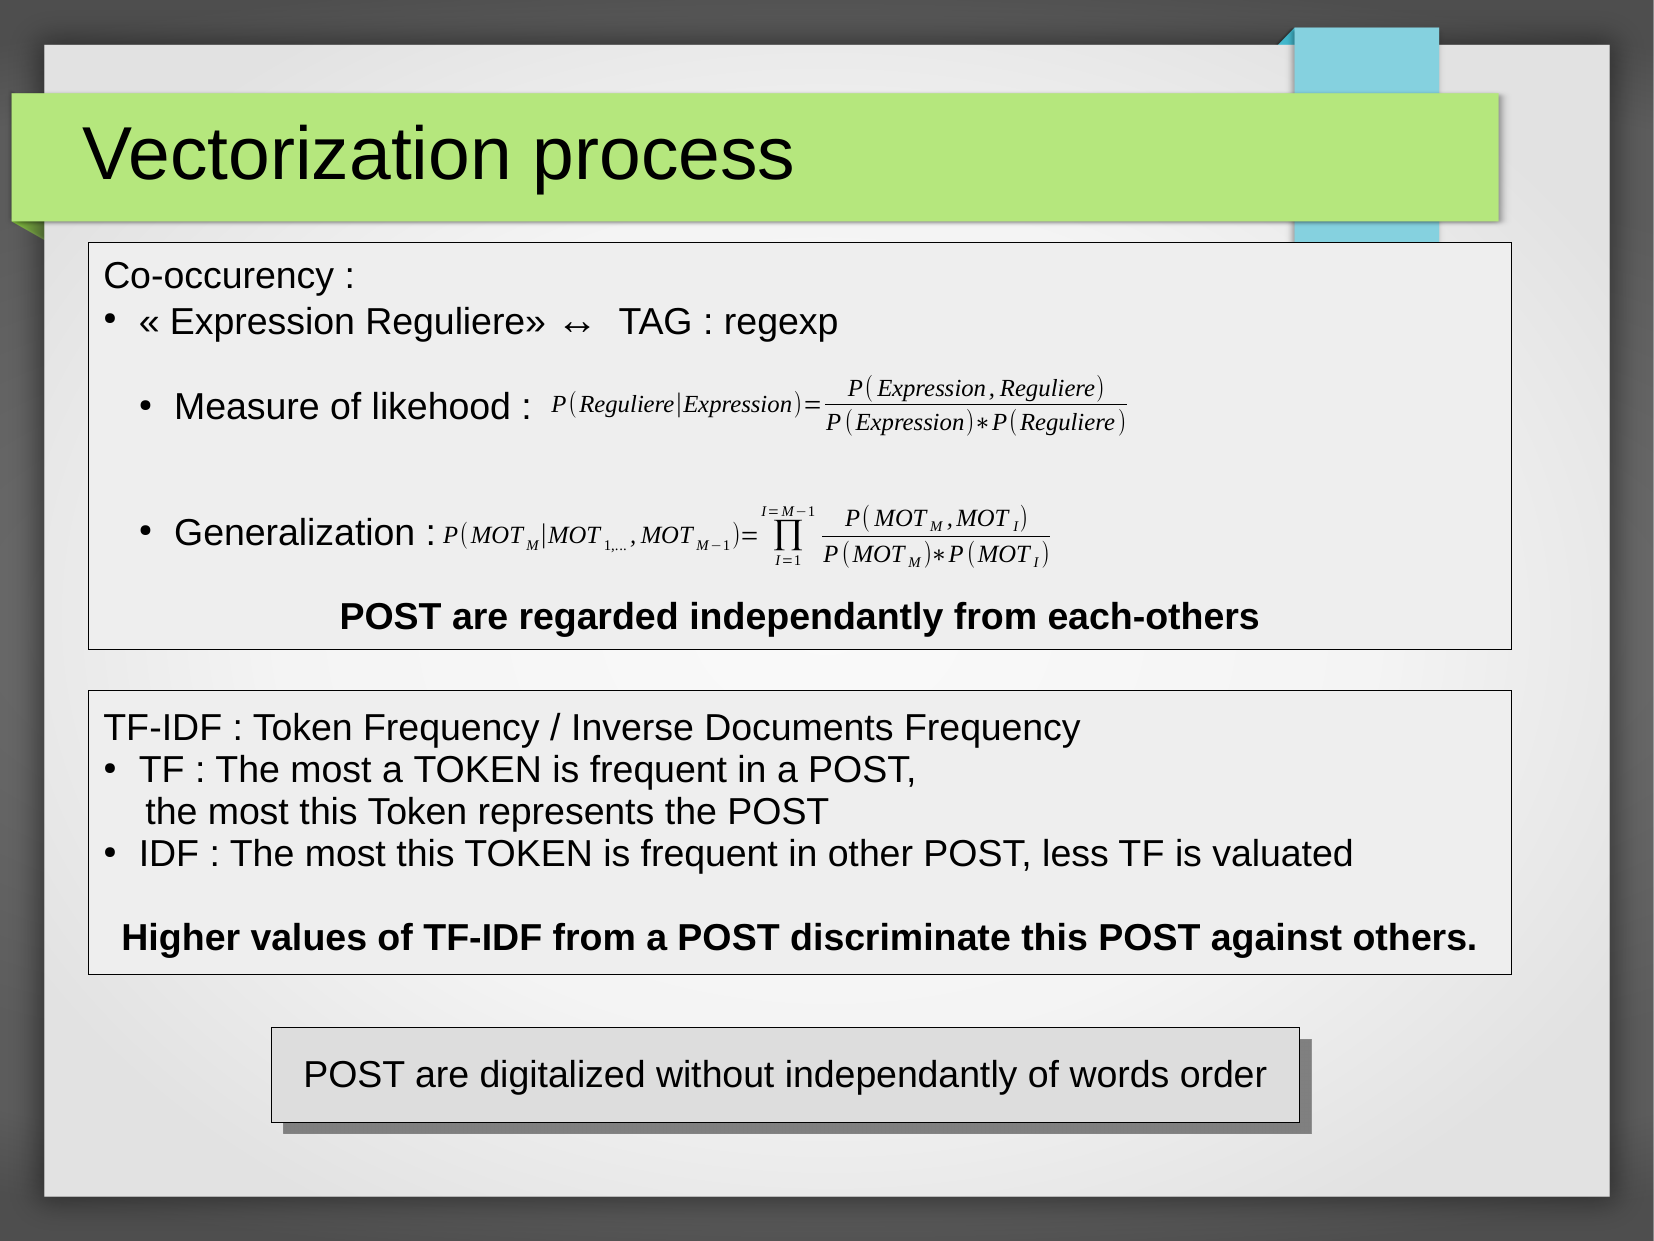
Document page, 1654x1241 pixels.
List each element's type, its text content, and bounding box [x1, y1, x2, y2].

chart [543, 373, 1134, 438]
chart [435, 501, 1058, 571]
text_box POST are digitalized without independantly of words order [271, 1027, 1300, 1123]
text_box TF-IDF : Token Frequency / Inverse Documents Frequency TF : The most a TOKEN is frequent in a POST, the most this Token represents the POST IDF : The most this TOKEN is frequent in other POST, less TF is valuated Higher values of TF-IDF from a POST discriminate this POST against others. [88, 690, 1512, 975]
title Vectorization process [82, 94, 1264, 213]
text_box Co-occurency : « Expression Reguliere» ↔ TAG : regexp Measure of likehood : Generalization : POST are regarded independantly from each-others [88, 242, 1512, 650]
picture [0, 0, 1654, 1241]
